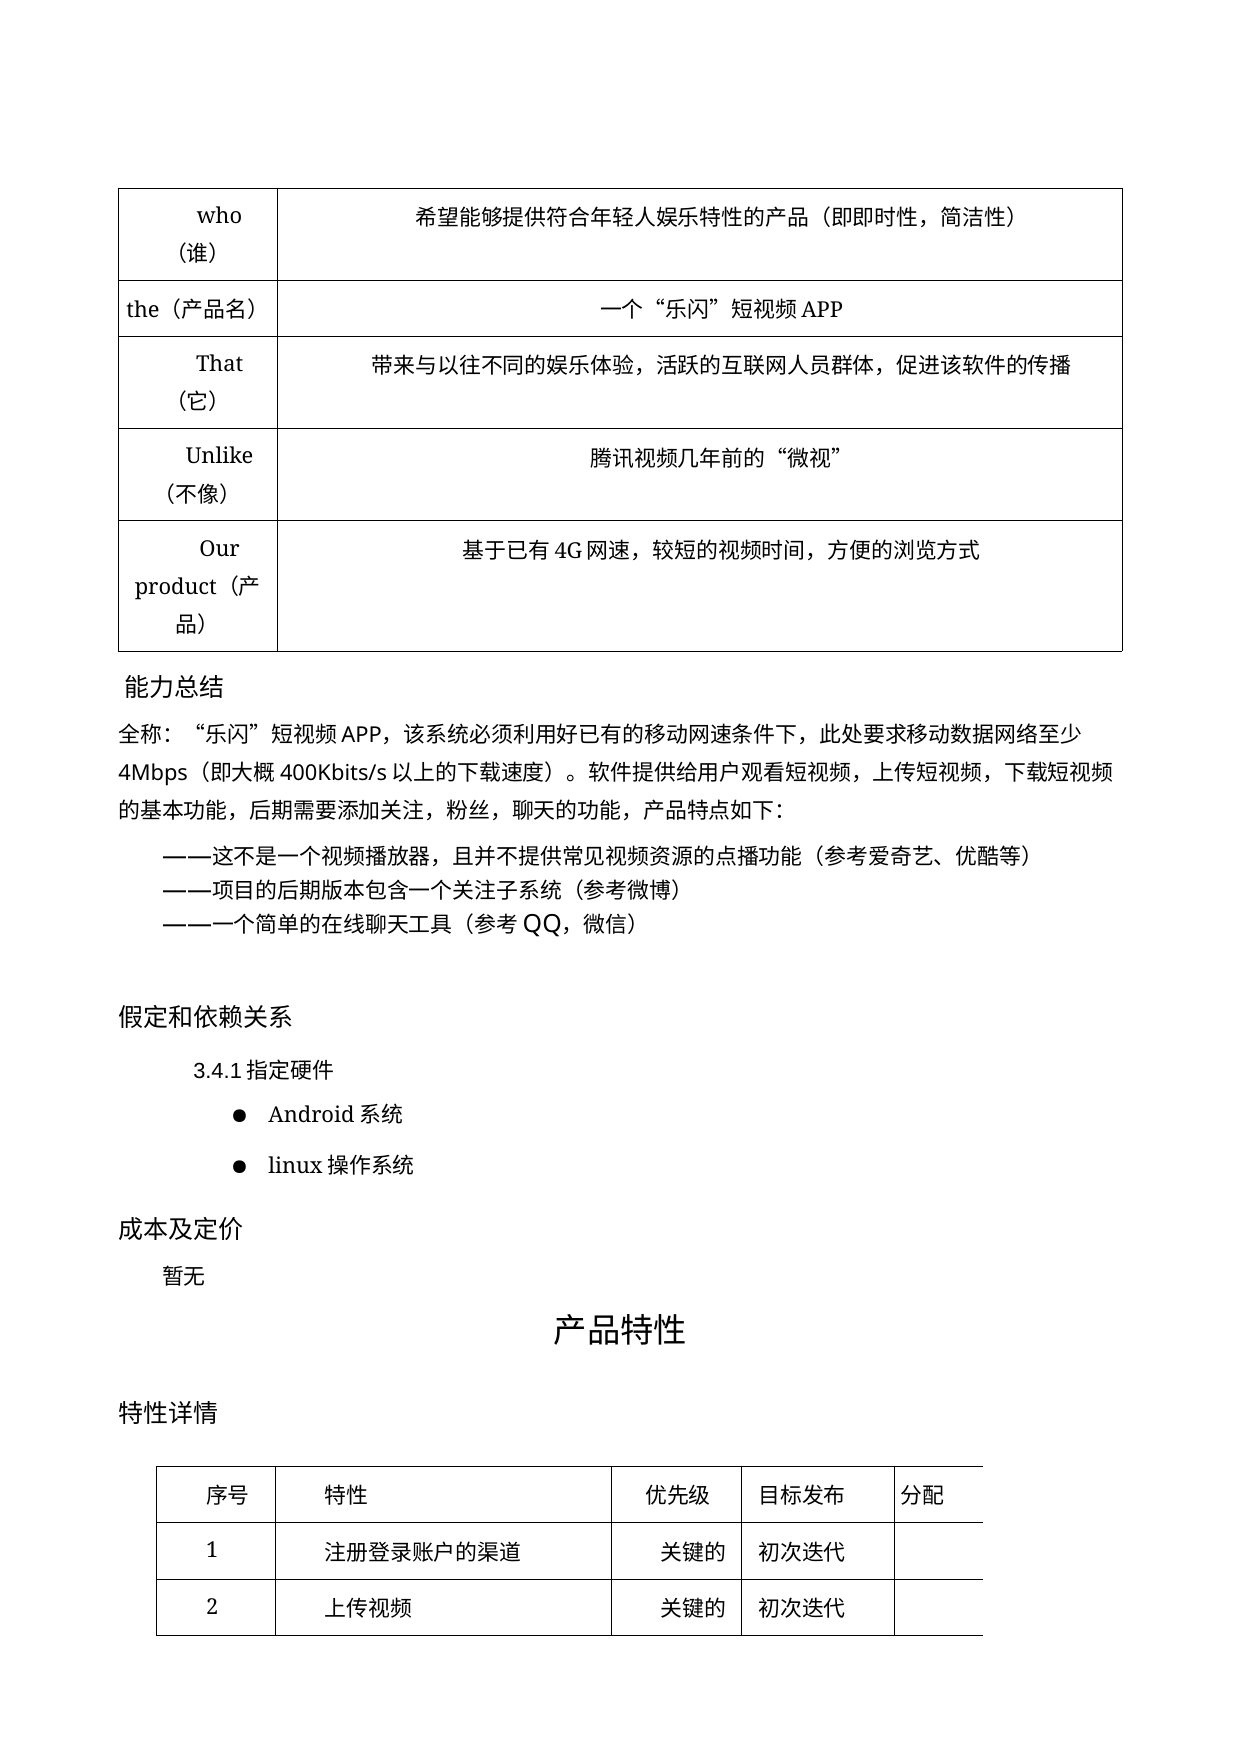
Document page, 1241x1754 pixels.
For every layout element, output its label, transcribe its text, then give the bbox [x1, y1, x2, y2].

text ——项目的后期版本包含一个关注子系统（参考微博） [118, 871, 1122, 905]
table_cell 腾讯视频几年前的“微视” [278, 429, 1122, 520]
table_cell 关键的 [612, 1580, 741, 1635]
subtitle 成本及定价 [118, 1209, 1122, 1245]
table_cell 1 [157, 1523, 275, 1578]
subtitle 特性详情 [118, 1394, 1122, 1430]
table_cell Our product（产品） [119, 521, 277, 651]
table_header 优先级 [612, 1467, 741, 1522]
list linux操作系统 [231, 1148, 1122, 1180]
table_header 目标发布 [742, 1467, 894, 1522]
subtitle 能力总结 [118, 667, 1122, 703]
table_cell the（产品名） [119, 281, 277, 336]
text ——这不是一个视频播放器，且并不提供常见视频资源的点播功能（参考爱奇艺、优酷等） [118, 837, 1122, 871]
text 暂无 [118, 1259, 1122, 1291]
table_cell 注册登录账户的渠道 [276, 1523, 611, 1578]
subtitle 3.4.1指定硬件 [118, 1053, 1122, 1084]
subtitle 假定和依赖关系 [118, 998, 1122, 1034]
table_cell 2 [157, 1580, 275, 1635]
table_header 分配 [895, 1467, 983, 1522]
table_cell 上传视频 [276, 1580, 611, 1635]
table_cell 初次迭代 [742, 1580, 894, 1635]
table_header 序号 [157, 1467, 275, 1522]
table_cell 基于已有4G网速，较短的视频时间，方便的浏览方式 [278, 521, 1122, 651]
table_cell [895, 1580, 983, 1635]
subtitle 产品特性 [118, 1303, 1122, 1352]
table_cell Unlike（不像） [119, 429, 277, 520]
text 全称：“乐闪”短视频APP，该系统必须利用好已有的移动网速条件下，此处要求移动数据网络至少4Mbps（即大概400Kbits/s以上的下载速度）。软件提供给用户观看短视频，上传短视频，下载短视频的基本功能，后期需要添加关注，粉丝，聊天的功能，产品特点如下： [118, 717, 1122, 824]
table_cell [895, 1523, 983, 1578]
table_cell who（谁） [119, 189, 277, 280]
table_cell 一个“乐闪”短视频APP [278, 281, 1122, 336]
table_cell 带来与以往不同的娱乐体验，活跃的互联网人员群体，促进该软件的传播 [278, 337, 1122, 428]
table_cell That（它） [119, 337, 277, 428]
table_cell 初次迭代 [742, 1523, 894, 1578]
table_cell 关键的 [612, 1523, 741, 1578]
text ——一个简单的在线聊天工具（参考QQ，微信） [118, 905, 1122, 939]
list Android系统 [231, 1097, 1122, 1129]
table_header 特性 [276, 1467, 611, 1522]
table_cell 希望能够提供符合年轻人娱乐特性的产品（即即时性，简洁性） [278, 189, 1122, 280]
